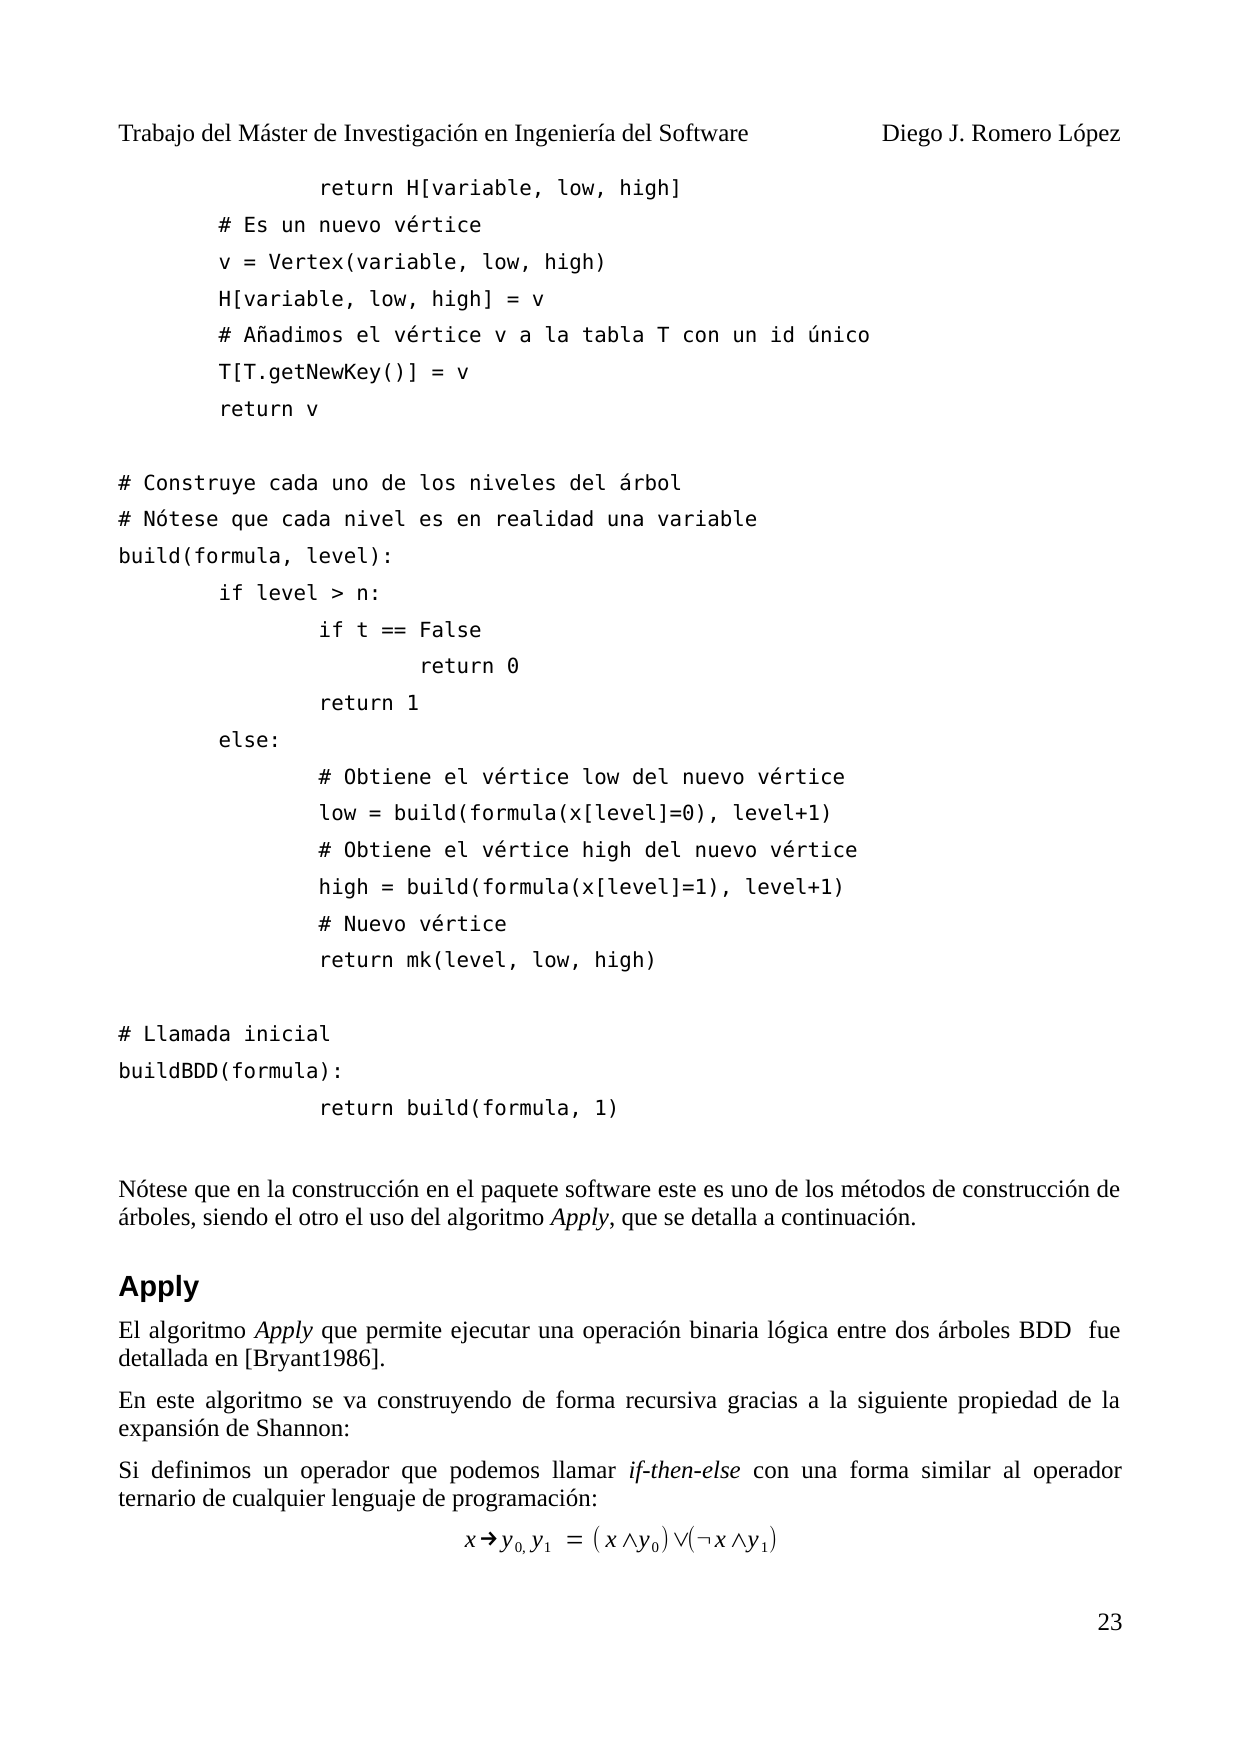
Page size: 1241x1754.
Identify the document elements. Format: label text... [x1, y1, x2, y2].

text T[T.getNewKey()] = v [118, 360, 1122, 384]
text return 1 [118, 691, 1122, 715]
text if t == False [118, 618, 1122, 642]
text v = Vertex(variable, low, high) [118, 250, 1122, 274]
text # Obtiene el vértice high del nuevo vértice [118, 838, 1122, 862]
text El algoritmo Apply que permite ejecutar una operación binaria lógica entre dos árboles BDD fue detallada en [Bryant1986]. [118, 1315, 1122, 1372]
text Si definimos un operador que podemos llamar if-then-else con una forma similar al operador ternario de cualquier lenguaje de programación: [118, 1455, 1122, 1512]
text # Es un nuevo vértice [118, 213, 1122, 237]
text low = build(formula(x[level]=0), level+1) [118, 801, 1122, 826]
text return H[variable, low, high] [118, 176, 1122, 201]
text # Nuevo vértice [118, 912, 1122, 936]
text # Obtiene el vértice low del nuevo vértice [118, 765, 1122, 789]
text # Nótese que cada nivel es en realidad una variable [118, 507, 1122, 532]
text return v [118, 397, 1122, 421]
text Nótese que en la construcción en el paquete software este es uno de los métodos de construcción de árboles, siendo el otro el uso del algoritmo Apply, que se detalla a continuación. [118, 1174, 1122, 1231]
text H[variable, low, high] = v [118, 287, 1122, 311]
text else: [118, 728, 1122, 752]
text build(formula, level): [118, 544, 1122, 568]
text En este algoritmo se va construyendo de forma recursiva gracias a la siguiente propiedad de la expansión de Shannon: [118, 1385, 1122, 1442]
text high = build(formula(x[level]=1), level+1) [118, 875, 1122, 899]
text return build(formula, 1) [118, 1096, 1122, 1120]
text return mk(level, low, high) [118, 948, 1122, 973]
text if level > n: [118, 581, 1122, 605]
text buildBDD(formula): [118, 1059, 1122, 1083]
text return 0 [118, 654, 1122, 679]
text # Construye cada uno de los niveles del árbol [118, 471, 1122, 495]
text # Llamada inicial [118, 1022, 1122, 1046]
text # Añadimos el vértice v a la tabla T con un id único [118, 323, 1122, 348]
subtitle Apply [118, 1269, 1122, 1302]
